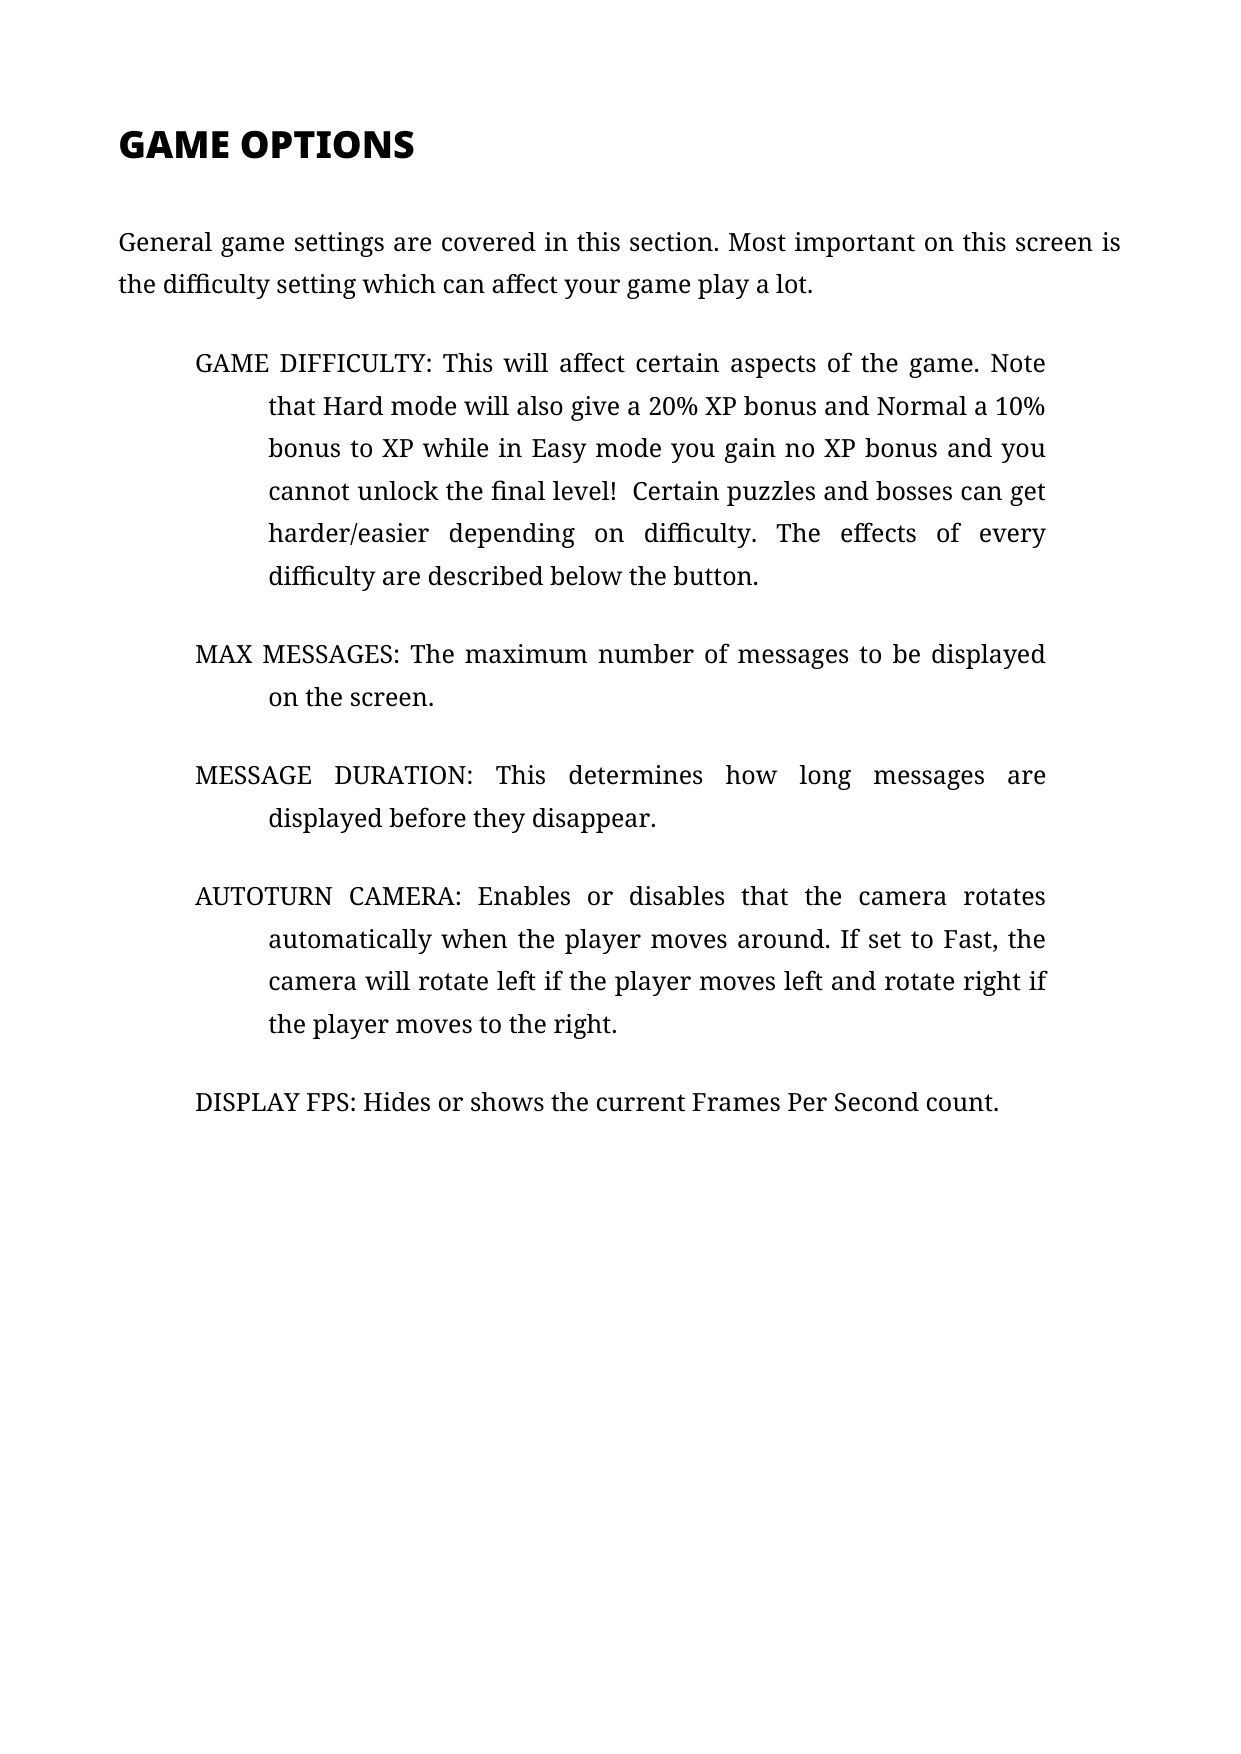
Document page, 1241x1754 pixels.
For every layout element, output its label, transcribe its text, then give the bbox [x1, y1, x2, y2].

text General game settings are covered in this section. Most important on this screen is the difficulty setting which can affect your game play a lot. [118, 225, 1122, 301]
text AUTOTURN CAMERA: Enables or disables that the camera rotates automatically when the player moves around. If set to Fast, the camera will rotate left if the player moves left and rotate right if the player moves to the right. [195, 879, 1047, 1040]
text MESSAGE DURATION: This determines how long messages are displayed before they disappear. [195, 758, 1047, 834]
text MAX MESSAGES: The maximum number of messages to be displayed on the screen. [195, 637, 1047, 713]
text DISPLAY FPS: Hides or shows the current Frames Per Second count. [195, 1085, 1047, 1119]
subtitle GAME OPTIONS [118, 118, 1122, 169]
text GAME DIFFICULTY: This will affect certain aspects of the game. Note that Hard mode will also give a 20% XP bonus and Normal a 10% bonus to XP while in Easy mode you gain no XP bonus and you cannot unlock the final level! Certain puzzles and bosses can get harder/easier depending on difficulty. The effects of every difficulty are described below the button. [195, 346, 1047, 592]
